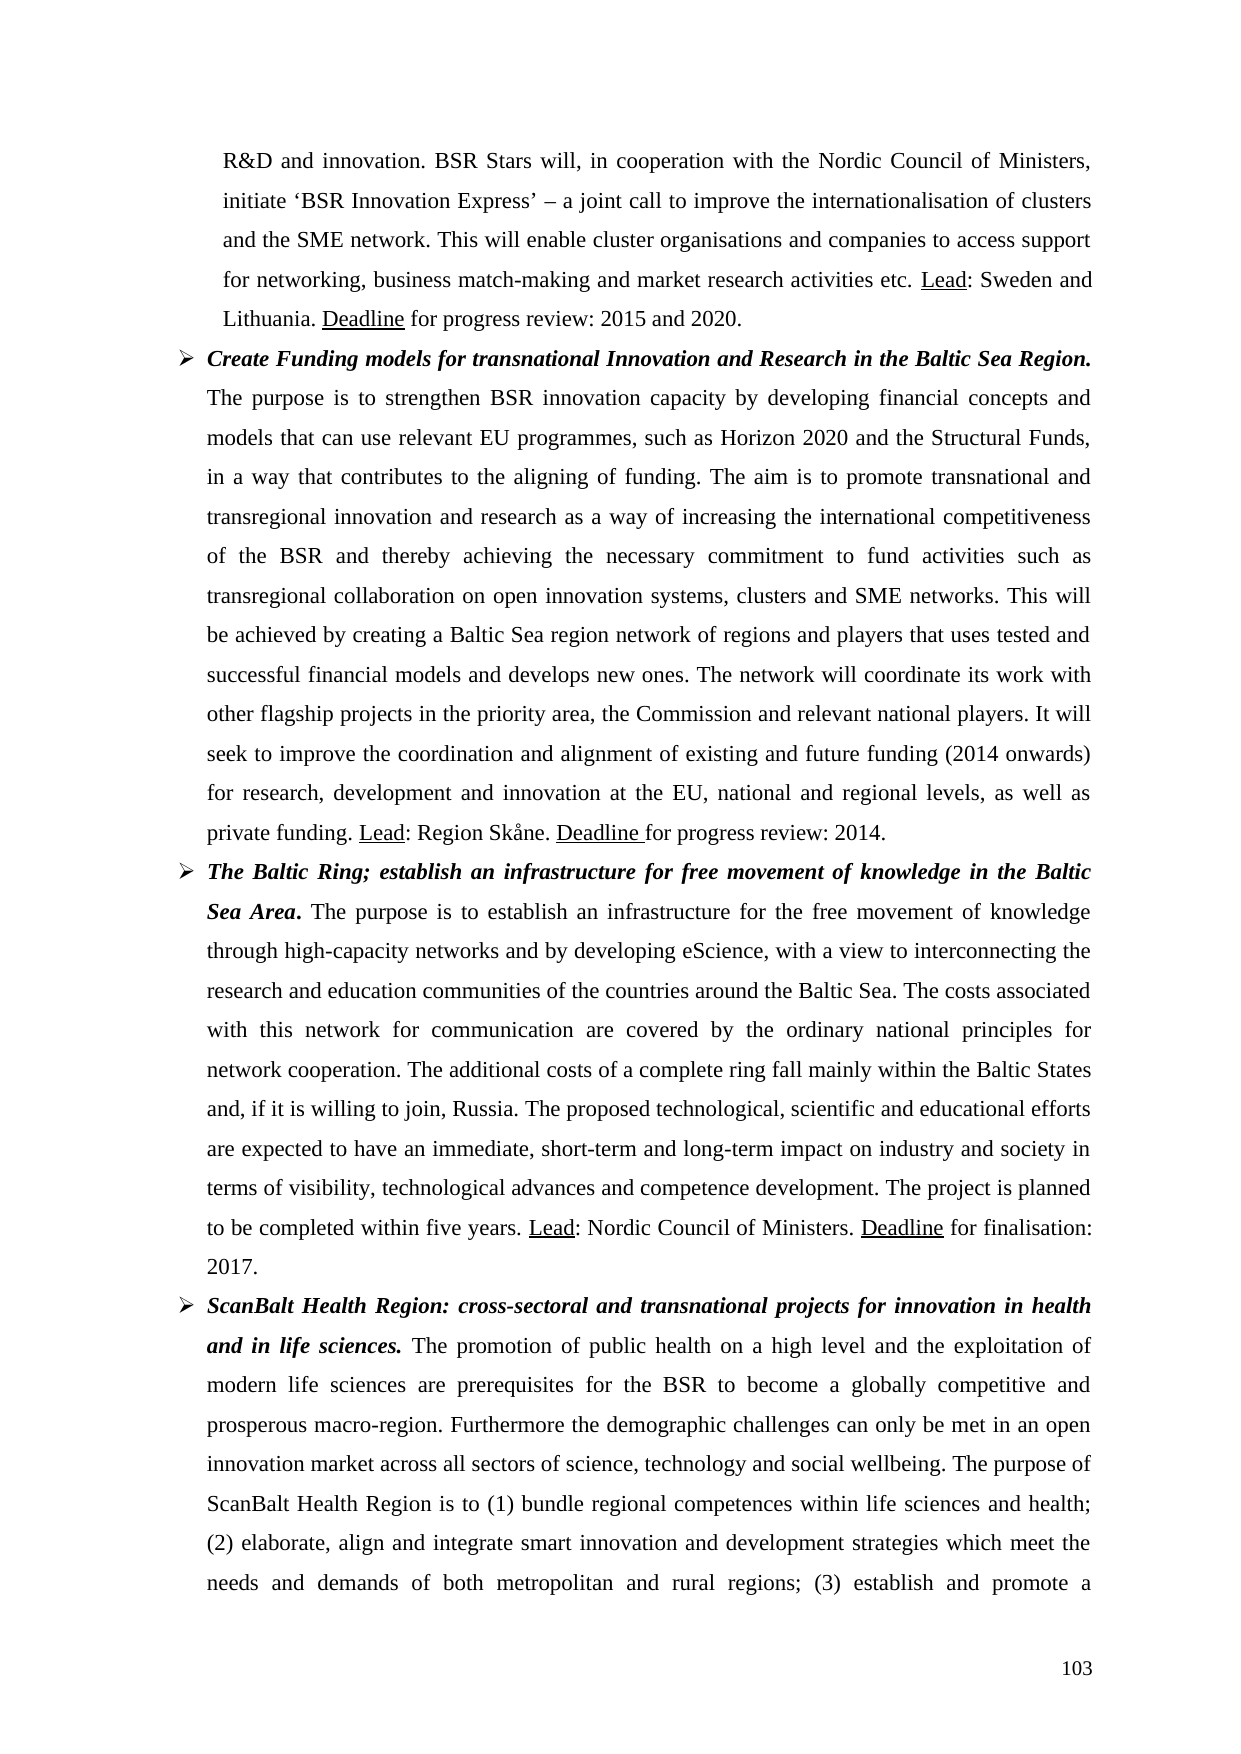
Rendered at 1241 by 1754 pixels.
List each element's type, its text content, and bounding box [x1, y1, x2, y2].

list R&D and innovation. BSR Stars will, in cooperation with the Nordic Council of Ministers, initiate ‘BSR Innovation Express’ – a joint call to improve the internationalisation of clusters and the SME network. This will enable cluster organisations and companies to access support for networking, business match-making and market research activities etc. Lead: Sweden and Lithuania. Deadline for progress review: 2015 and 2020. [185, 148, 1093, 332]
list ScanBalt Health Region: cross-sectoral and transnational projects for innovation in health and in life sciences. The promotion of public health on a high level and the exploitation of modern life sciences are prerequisites for the BSR to become a globally competitive and prosperous macro-region. Furthermore the demographic challenges can only be met in an open innovation market across all sectors of science, technology and social wellbeing. The purpose of ScanBalt Health Region is to (1) bundle regional competences within life sciences and health; (2) elaborate, align and integrate smart innovation and development strategies which meet the needs and demands of both metropolitan and rural regions; (3) establish and promote a [177, 1292, 1093, 1595]
list The Baltic Ring; establish an infrastructure for free movement of knowledge in the Baltic Sea Area. The purpose is to establish an infrastructure for the free movement of knowledge through high-capacity networks and by developing eScience, with a view to interconnecting the research and education communities of the countries around the Baltic Sea. The costs associated with this network for communication are covered by the ordinary national principles for network cooperation. The additional costs of a complete ring fall mainly within the Baltic States and, if it is willing to join, Russia. The proposed technological, scientific and educational efforts are expected to have an immediate, short-term and long-term impact on industry and society in terms of visibility, technological advances and competence development. The project is planned to be completed within five years. Lead: Nordic Council of Ministers. Deadline for finalisation: 2017. [177, 858, 1093, 1279]
list Create Funding models for transnational Innovation and Research in the Baltic Sea Region. The purpose is to strengthen BSR innovation capacity by developing financial concepts and models that can use relevant EU programmes, such as Horizon 2020 and the Structural Funds, in a way that contributes to the aligning of funding. The aim is to promote transnational and transregional innovation and research as a way of increasing the international competitiveness of the BSR and thereby achieving the necessary commitment to fund activities such as transregional collaboration on open innovation systems, clusters and SME networks. This will be achieved by creating a Baltic Sea region network of regions and players that uses tested and successful financial models and develops new ones. The network will coordinate its work with other flagship projects in the priority area, the Commission and relevant national players. It will seek to improve the coordination and alignment of existing and future funding (2014 onwards) for research, development and innovation at the EU, national and regional levels, as well as private funding. Lead: Region Skåne. Deadline for progress review: 2014. [177, 345, 1093, 845]
